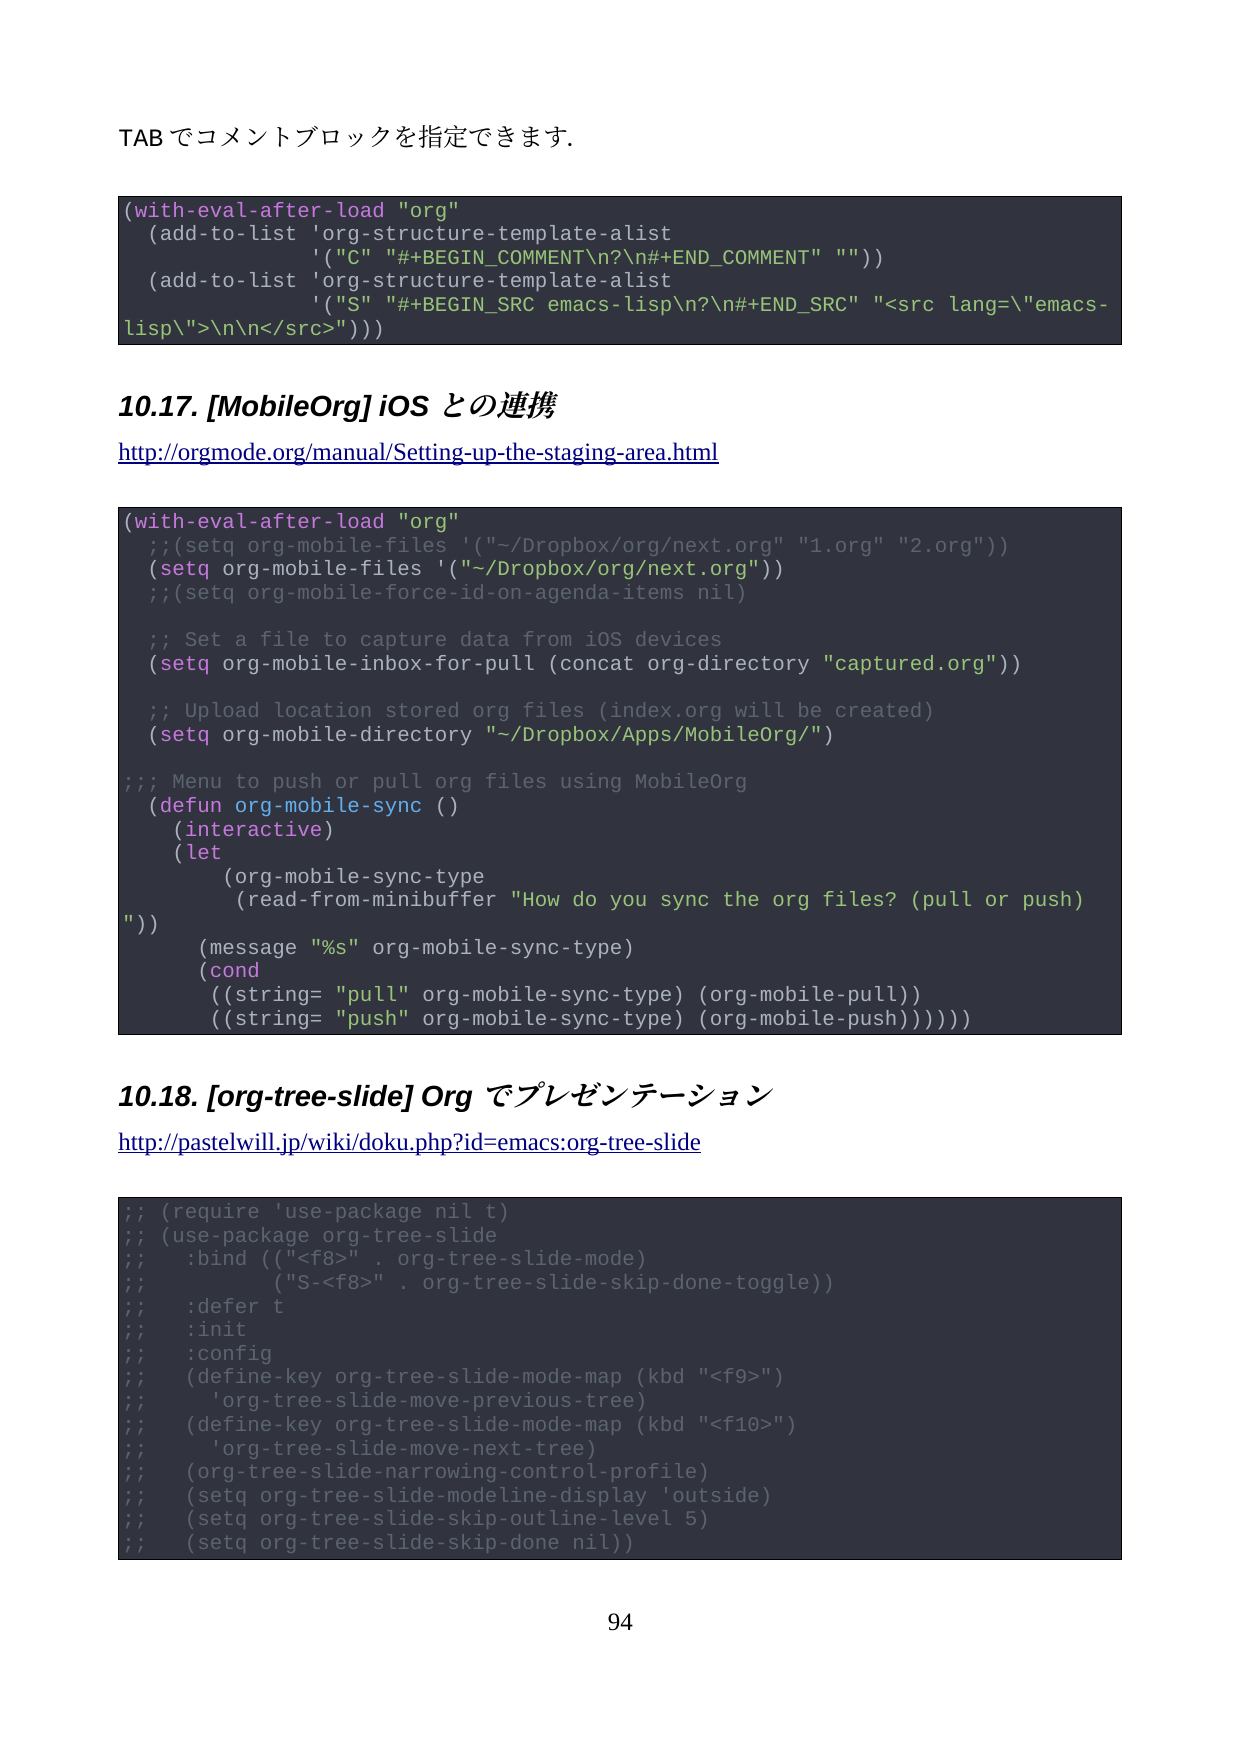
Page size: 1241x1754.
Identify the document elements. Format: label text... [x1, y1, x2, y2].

text (cond [119, 956, 1121, 980]
text ((string= "pull" org-mobile-sync-type) (org-mobile-pull)) [119, 980, 1121, 1004]
text ;; 'org-tree-slide-move-previous-tree) [119, 1386, 1121, 1410]
text (add-to-list 'org-structure-template-alist [119, 267, 1121, 290]
text '("C" "#+BEGIN_COMMENT\n?\n#+END_COMMENT" "")) [119, 243, 1121, 267]
text ((string= "push" org-mobile-sync-type) (org-mobile-push)))))) [119, 1004, 1121, 1034]
text ;; (setq org-tree-slide-modeline-display 'outside) [119, 1481, 1121, 1504]
subtitle [MobileOrg] iOS との連携 [118, 383, 1122, 425]
text (with-eval-after-load "org" [119, 197, 1121, 219]
text '("S" "#+BEGIN_SRC emacs-lisp\n?\n#+END_SRC" "<src lang=\"emacs-lisp\">\n\n</src>"))) [119, 290, 1121, 344]
text ;; ("S-<f8>" . org-tree-slide-skip-done-toggle)) [119, 1268, 1121, 1292]
text (let [119, 838, 1121, 862]
text (with-eval-after-load "org" [119, 508, 1121, 531]
subtitle [org-tree-slide] Org でプレゼンテーション [118, 1073, 1122, 1114]
text TAB でコメントブロックを指定できます． [118, 118, 1122, 183]
text ;;(setq org-mobile-force-id-on-agenda-items nil) [119, 578, 1121, 602]
text ;; (define-key org-tree-slide-mode-map (kbd "<f9>") [119, 1363, 1121, 1386]
text (defun org-mobile-sync () [119, 791, 1121, 814]
text ;; (define-key org-tree-slide-mode-map (kbd "<f10>") [119, 1410, 1121, 1433]
text (org-mobile-sync-type [119, 862, 1121, 886]
text ;; (setq org-tree-slide-skip-done nil)) [119, 1528, 1121, 1559]
text ;;; Menu to push or pull org files using MobileOrg [119, 767, 1121, 791]
text ;; (setq org-tree-slide-skip-outline-level 5) [119, 1504, 1121, 1528]
text ;; Set a file to capture data from iOS devices [119, 625, 1121, 649]
text (setq org-mobile-files '("~/Dropbox/org/next.org")) [119, 554, 1121, 578]
text (setq org-mobile-inbox-for-pull (concat org-directory "captured.org")) [119, 649, 1121, 673]
text ;; (use-package org-tree-slide [119, 1221, 1121, 1244]
text (add-to-list 'org-structure-template-alist [119, 219, 1121, 243]
text ;; 'org-tree-slide-move-next-tree) [119, 1433, 1121, 1457]
text ;; :config [119, 1339, 1121, 1363]
text ;; (require 'use-package nil t) [119, 1198, 1121, 1221]
text ;;(setq org-mobile-files '("~/Dropbox/org/next.org" "1.org" "2.org")) [119, 531, 1121, 554]
text ;; Upload location stored org files (index.org will be created) [119, 696, 1121, 720]
text ;; :init [119, 1315, 1121, 1339]
text (interactive) [119, 814, 1121, 838]
text http://orgmode.org/manual/Setting-up-the-staging-area.html [118, 437, 1122, 495]
text ;; :defer t [119, 1292, 1121, 1315]
text (message "%s" org-mobile-sync-type) [119, 933, 1121, 956]
text ;; :bind (("<f8>" . org-tree-slide-mode) [119, 1244, 1121, 1268]
text (setq org-mobile-directory "~/Dropbox/Apps/MobileOrg/") [119, 720, 1121, 744]
text (read-from-minibuffer "How do you sync the org files? (pull or push) ")) [119, 886, 1121, 933]
text http://pastelwill.jp/wiki/doku.php?id=emacs:org-tree-slide [118, 1127, 1122, 1184]
text ;; (org-tree-slide-narrowing-control-profile) [119, 1457, 1121, 1481]
